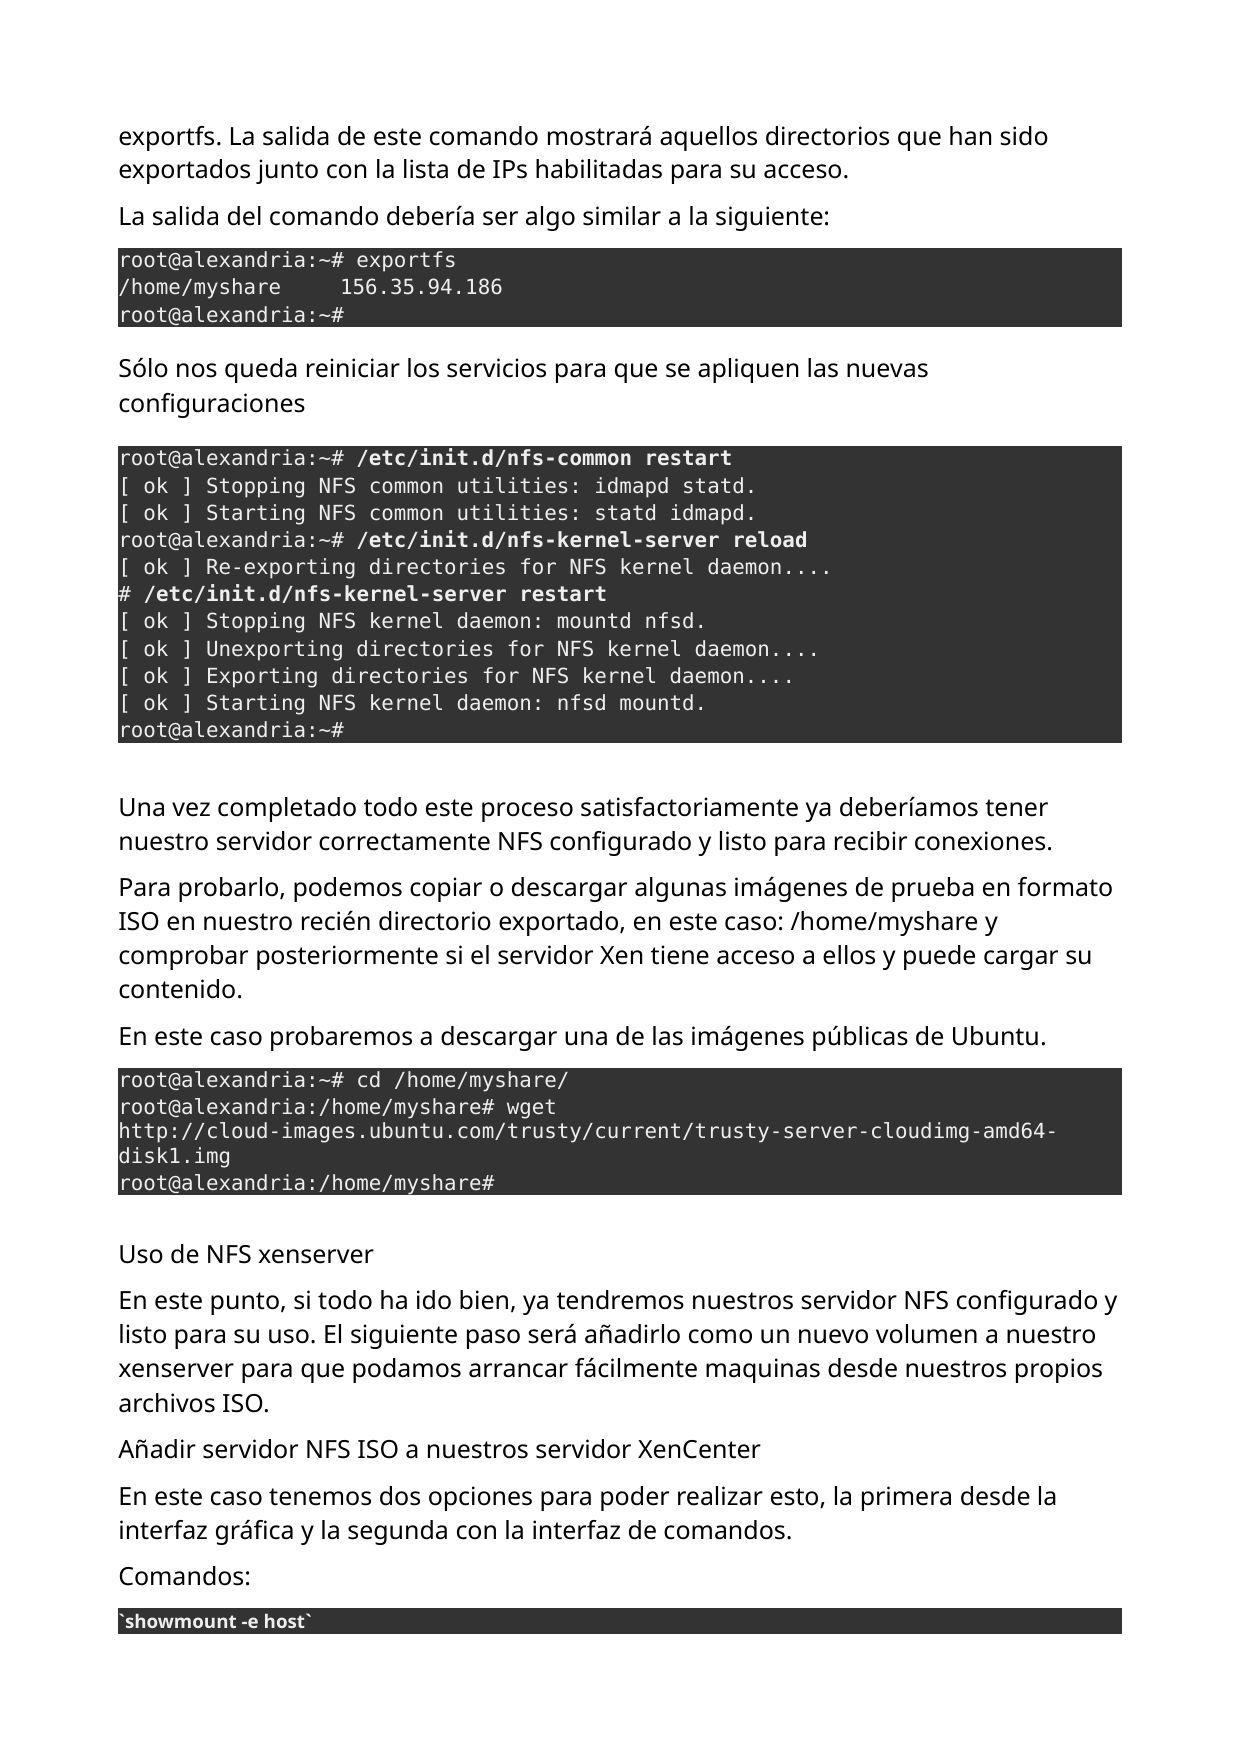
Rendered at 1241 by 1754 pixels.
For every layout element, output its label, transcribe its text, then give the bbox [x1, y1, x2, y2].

text En este punto, si todo ha ido bien, ya tendremos nuestros servidor NFS configurado y listo para su uso. El siguiente paso será añadirlo como un nuevo volumen a nuestro xenserver para que podamos arrancar fácilmente maquinas desde nuestros propios archivos ISO. [118, 1283, 1122, 1419]
text En este caso tenemos dos opciones para poder realizar esto, la primera desde la interfaz gráfica y la segunda con la interfaz de comandos. [118, 1478, 1122, 1546]
text root@alexandria:~# cd /home/myshare/ [118, 1068, 1122, 1092]
text La salida del comando debería ser algo similar a la siguiente: [118, 199, 1122, 233]
text Para probarlo, podemos copiar o descargar algunas imágenes de prueba en formato ISO en nuestro recién directorio exportado, en este caso: /home/myshare y comprobar posteriormente si el servidor Xen tiene acceso a ellos y puede cargar su contenido. [118, 870, 1122, 1006]
text root@alexandria:~# exportfs [118, 248, 1122, 272]
text [ ok ] Starting NFS kernel daemon: nfsd mountd. [118, 691, 1122, 715]
text root@alexandria:~# [118, 718, 1122, 743]
text Uso de NFS xenserver [118, 1236, 1122, 1271]
text /home/myshare 156.35.94.186 [118, 275, 1122, 300]
text Una vez completado todo este proceso satisfactoriamente ya deberíamos tener nuestro servidor correctamente NFS configurado y listo para recibir conexiones. [118, 789, 1122, 857]
text [ ok ] Starting NFS common utilities: statd idmapd. [118, 501, 1122, 525]
text root@alexandria:~# [118, 303, 1122, 327]
text [ ok ] Stopping NFS kernel daemon: mountd nfsd. [118, 609, 1122, 634]
text [ ok ] Re-exporting directories for NFS kernel daemon.... [118, 555, 1122, 579]
text Añadir servidor NFS ISO a nuestros servidor XenCenter [118, 1432, 1122, 1466]
text [ ok ] Unexporting directories for NFS kernel daemon.... [118, 637, 1122, 661]
text root@alexandria:/home/myshare# wget http://cloud-images.ubuntu.com/trusty/current/trusty-server-cloudimg-amd64-disk1.img [118, 1095, 1122, 1168]
text root@alexandria:/home/myshare# [118, 1171, 1122, 1195]
text root@alexandria:~# /etc/init.d/nfs-kernel-server reload [118, 528, 1122, 552]
text # /etc/init.d/nfs-kernel-server restart [118, 582, 1122, 607]
text root@alexandria:~# /etc/init.d/nfs-common restart [118, 446, 1122, 471]
text En este caso probaremos a descargar una de las imágenes públicas de Ubuntu. [118, 1018, 1122, 1053]
text [ ok ] Stopping NFS common utilities: idmapd statd. [118, 474, 1122, 498]
text Comandos: [118, 1559, 1122, 1593]
text Sólo nos queda reiniciar los servicios para que se apliquen las nuevas configuraciones [118, 351, 1122, 419]
text exportfs. La salida de este comando mostrará aquellos directorios que han sido exportados junto con la lista de IPs habilitadas para su acceso. [118, 118, 1122, 186]
text `showmount -e host` [118, 1608, 1122, 1634]
text [ ok ] Exporting directories for NFS kernel daemon.... [118, 664, 1122, 688]
